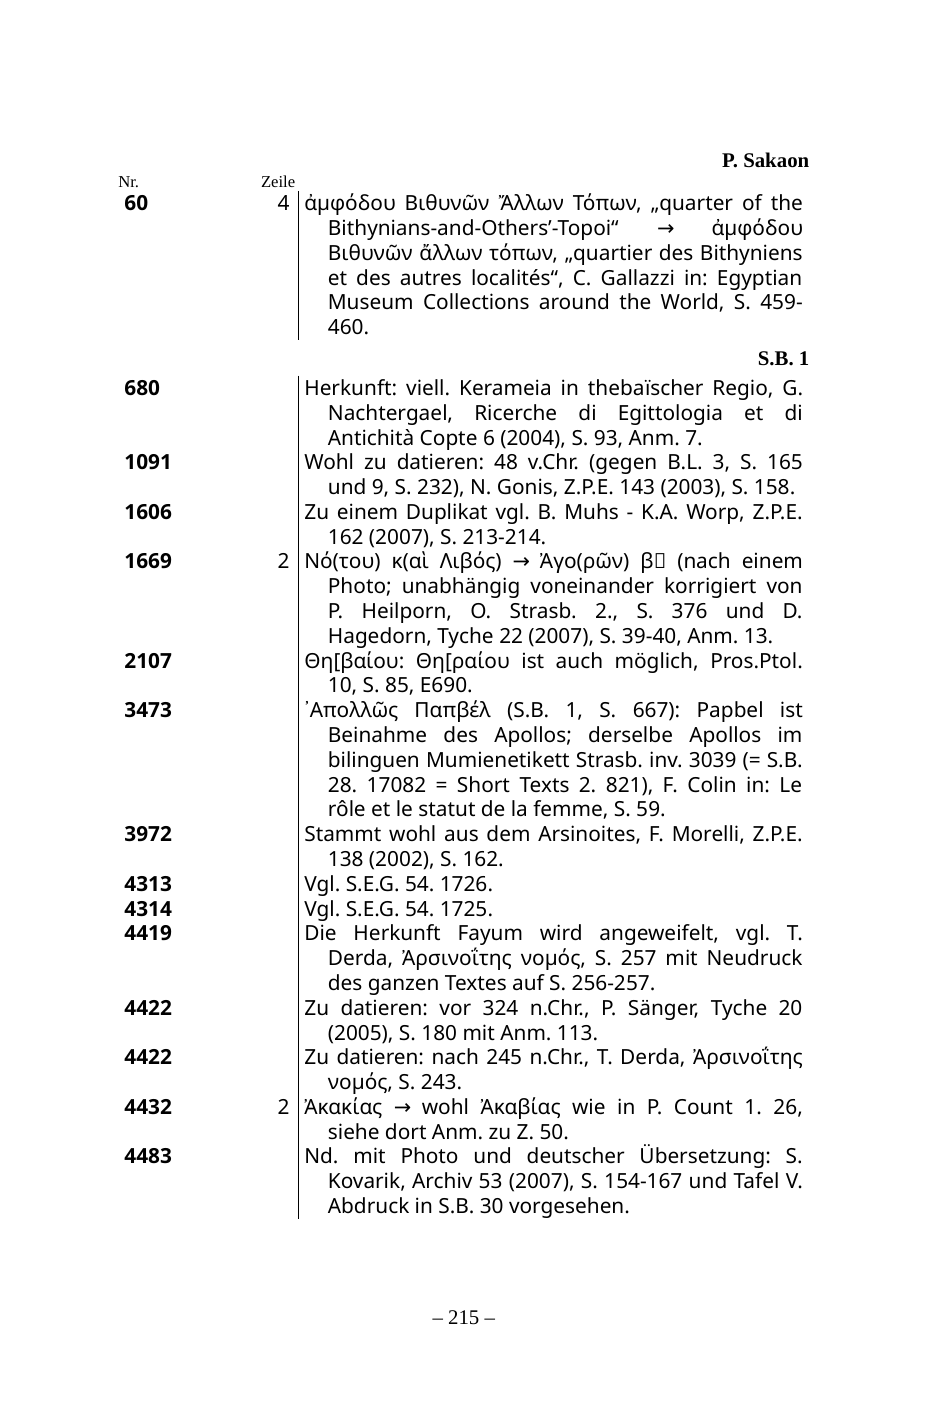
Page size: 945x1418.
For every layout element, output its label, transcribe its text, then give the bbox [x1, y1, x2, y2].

table_cell [207, 500, 298, 549]
table_cell 60 [118, 191, 207, 339]
table_cell 2 [207, 549, 298, 648]
table_cell Νό(του) κ(αὶ Λιβός) → Ἀγο(ρῶν) β (nach einem Photo; unabhängig voneinander korrigiert von P. Heilporn, O. Strasb. 2., S. 376 und D. Hagedorn, Tyche 22 (2007), S. 39-40, Anm. 13. [299, 549, 809, 648]
table_header 680 [118, 376, 207, 450]
table_cell [207, 698, 298, 822]
table_cell 4314 [118, 896, 207, 921]
table_cell [207, 871, 298, 896]
table_cell 4419 [118, 921, 207, 995]
table_cell 1669 [118, 549, 207, 648]
table_cell 4313 [118, 871, 207, 896]
table_cell 4 [207, 191, 298, 339]
table_cell Ἀκακίας → wohl Ἀκαβίας wie in P. Count 1. 26, siehe dort Anm. zu Z. 50. [299, 1095, 809, 1144]
table_cell Nd. mit Photo und deutscher Übersetzung: S. Kovarik, Archiv 53 (2007), S. 154-167 und Tafel V. Abdruck in S.B. 30 vorgesehen. [299, 1144, 809, 1218]
table_cell ᾽Απολλῶς Παπβέλ (S.B. 1, S. 667): Papbel ist Beinahme des Apollos; derselbe Apollos im bilinguen Mumienetikett Strasb. inv. 3039 (= S.B. 28. 17082 = Short Texts 2. 821), F. Colin in: Le rôle et le statut de la femme, S. 59. [299, 698, 809, 822]
table_cell 1091 [118, 450, 207, 499]
table_cell [207, 921, 298, 995]
table_cell Die Herkunft Fayum wird angeweifelt, vgl. T. Derda, Ἀρσινοΐτης νομός, S. 257 mit Neudruck des ganzen Textes auf S. 256-257. [299, 921, 809, 995]
table_cell [207, 896, 298, 921]
table_cell Zu datieren: vor 324 n.Chr., P. Sänger, Tyche 20 (2005), S. 180 mit Anm. 113. [299, 995, 809, 1045]
table_cell 4483 [118, 1144, 207, 1218]
table_cell Vgl. S.E.G. 54. 1725. [299, 896, 809, 921]
table_header [207, 376, 298, 450]
table_cell [207, 822, 298, 871]
table_cell [207, 1144, 298, 1218]
table_cell 3972 [118, 822, 207, 871]
table_cell ἀμφόδου Βιθυνῶν Ἄλλων Τόπων, „quarter of the Bithynians-and-Others’-Topoi“ → ἀμφόδου Βιθυνῶν ἄλλων τόπων, „quartier des Bithyniens et des autres localités“, C. Gallazzi in: Egyptian Museum Collections around the World, S. 459-460. [299, 191, 809, 339]
table_cell [207, 995, 298, 1045]
table_cell 4422 [118, 995, 207, 1045]
table_cell [207, 1045, 298, 1094]
table_cell 4422 [118, 1045, 207, 1094]
table_cell Θη[βαίου: Θη[ραίου ist auch möglich, Pros.Ptol. 10, S. 85, E690. [299, 648, 809, 698]
subtitle S.B. 1 [118, 346, 809, 369]
table_cell 1606 [118, 500, 207, 549]
table_cell Zu einem Duplikat vgl. B. Muhs - K.A. Worp, Z.P.E. 162 (2007), S. 213-214. [299, 500, 809, 549]
table_cell 3473 [118, 698, 207, 822]
table_cell [207, 450, 298, 499]
table_header Herkunft: viell. Kerameia in thebaïscher Regio, G. Nachtergael, Ricerche di Egittologia et di Antichità Copte 6 (2004), S. 93, Anm. 7. [299, 376, 809, 450]
table_cell Vgl. S.E.G. 54. 1726. [299, 871, 809, 896]
table_cell 2 [207, 1095, 298, 1144]
table_cell Zu datieren: nach 245 n.Chr., T. Derda, Ἀρσινοΐτης νομός, S. 243. [299, 1045, 809, 1094]
table_cell Stammt wohl aus dem Arsinoites, F. Morelli, Z.P.E. 138 (2002), S. 162. [299, 822, 809, 871]
table_cell [207, 648, 298, 698]
table_cell Wohl zu datieren: 48 v.Chr. (gegen B.L. 3, S. 165 und 9, S. 232), N. Gonis, Z.P.E. 143 (2003), S. 158. [299, 450, 809, 499]
table_cell 4432 [118, 1095, 207, 1144]
table_cell 2107 [118, 648, 207, 698]
